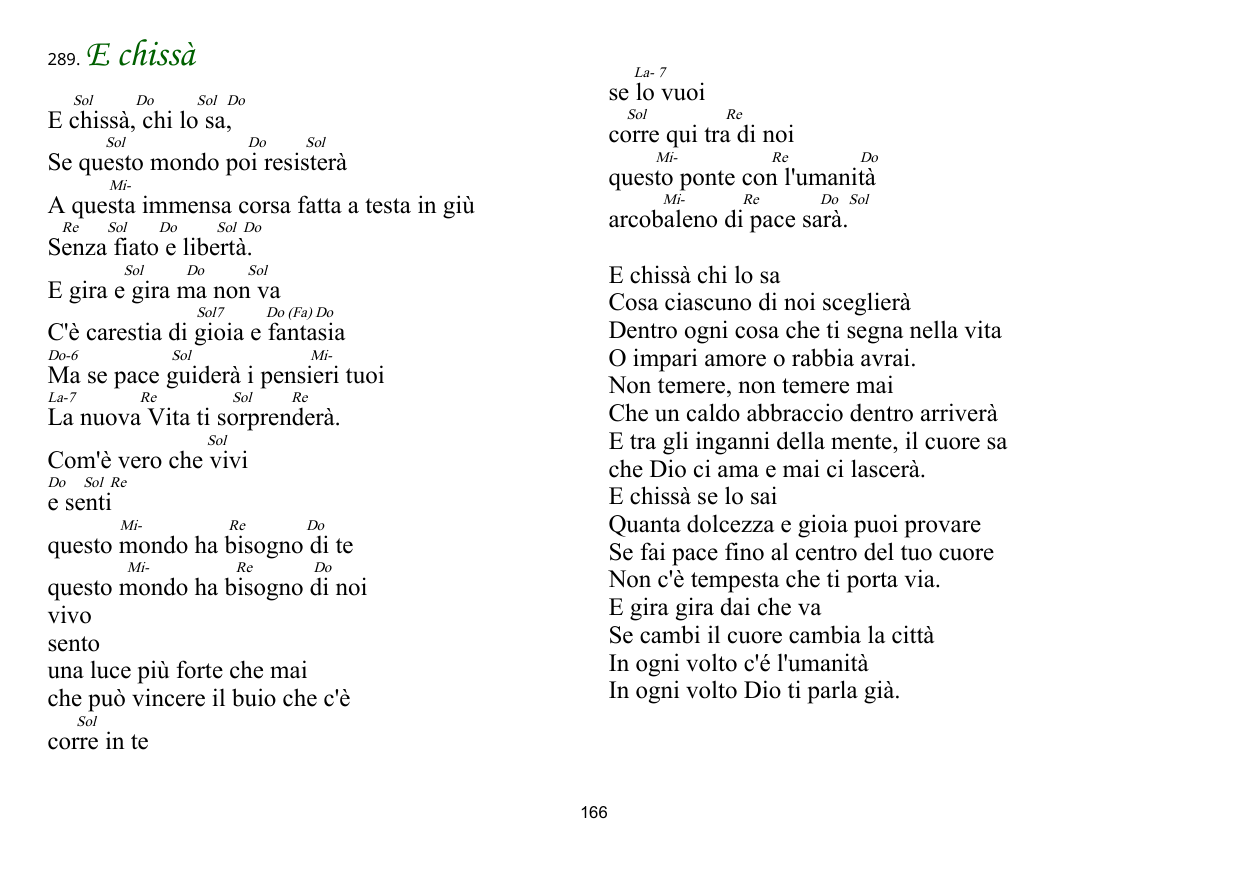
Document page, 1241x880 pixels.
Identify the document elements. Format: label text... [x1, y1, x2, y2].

text una luce più forte che mai [47, 657, 579, 684]
text che Dio ci ama e mai ci lascerà. [608, 455, 1140, 482]
text E chissà se lo sai [608, 482, 1140, 510]
text Sol [47, 712, 579, 727]
text questo mondo ha bisogno di noi [47, 573, 579, 601]
text 289. E chissà [47, 35, 579, 76]
text arcobaleno di pace sarà. [608, 205, 1140, 233]
text E chissà, chi lo sa, [47, 106, 579, 134]
text Mi- Re Do [47, 559, 579, 573]
text Sol Re [608, 106, 1140, 120]
text Mi- Re Do Sol [608, 191, 1140, 205]
text Sol Do Sol [47, 134, 579, 148]
text La- 7 [608, 63, 1140, 78]
text questo ponte con l'umanità [608, 163, 1140, 191]
text Re Sol Do Sol Do [47, 219, 579, 233]
text E chissà chi lo sa [608, 261, 1140, 288]
text Mi- [47, 176, 579, 191]
text La-7 Re Sol Re [47, 389, 579, 403]
text Che un caldo abbraccio dentro arriverà [608, 399, 1140, 427]
text vivo [47, 601, 579, 629]
text Dentro ogni cosa che ti segna nella vita [608, 316, 1140, 344]
text Se cambi il cuore cambia la città [608, 621, 1140, 649]
text Non temere, non temere mai [608, 372, 1140, 399]
text E gira e gira ma non va [47, 276, 579, 304]
text Do-6 Sol Mi- [47, 346, 579, 361]
text Sol Do Sol [47, 261, 579, 276]
text Cosa ciascuno di noi sceglierà [608, 288, 1140, 316]
text Se fai pace fino al centro del tuo cuore [608, 538, 1140, 566]
text Mi- Re Do [608, 148, 1140, 163]
text La nuova Vita ti sorprenderà. [47, 403, 579, 431]
text Sol [47, 431, 579, 446]
text Mi- Re Do [47, 516, 579, 531]
text Senza fiato e libertà. [47, 233, 579, 261]
text se lo vuoi [608, 78, 1140, 106]
text A questa immensa corsa fatta a testa in giù [47, 191, 579, 219]
text corre qui tra di noi [608, 120, 1140, 148]
text Se questo mondo poi resisterà [47, 148, 579, 176]
text E tra gli inganni della mente, il cuore sa [608, 427, 1140, 455]
text In ogni volto Dio ti parla già. [608, 676, 1140, 704]
text e senti [47, 488, 579, 516]
text Ma se pace guiderà i pensieri tuoi [47, 361, 579, 389]
text sento [47, 629, 579, 657]
text corre in te [47, 727, 579, 754]
text C'è carestia di gioia e fantasia [47, 318, 579, 346]
text In ogni volto c'é l'umanità [608, 649, 1140, 676]
text O impari amore o rabbia avrai. [608, 344, 1140, 372]
text Non c'è tempesta che ti porta via. [608, 566, 1140, 593]
text Com'è vero che vivi [47, 446, 579, 474]
text Quanta dolcezza e gioia puoi provare [608, 510, 1140, 538]
text Sol Do Sol Do [47, 91, 579, 106]
text questo mondo ha bisogno di te [47, 531, 579, 559]
text che può vincere il buio che c'è [47, 684, 579, 712]
text Sol7 Do (Fa) Do [47, 304, 579, 318]
text E gira gira dai che va [608, 593, 1140, 621]
text Do Sol Re [47, 474, 579, 488]
